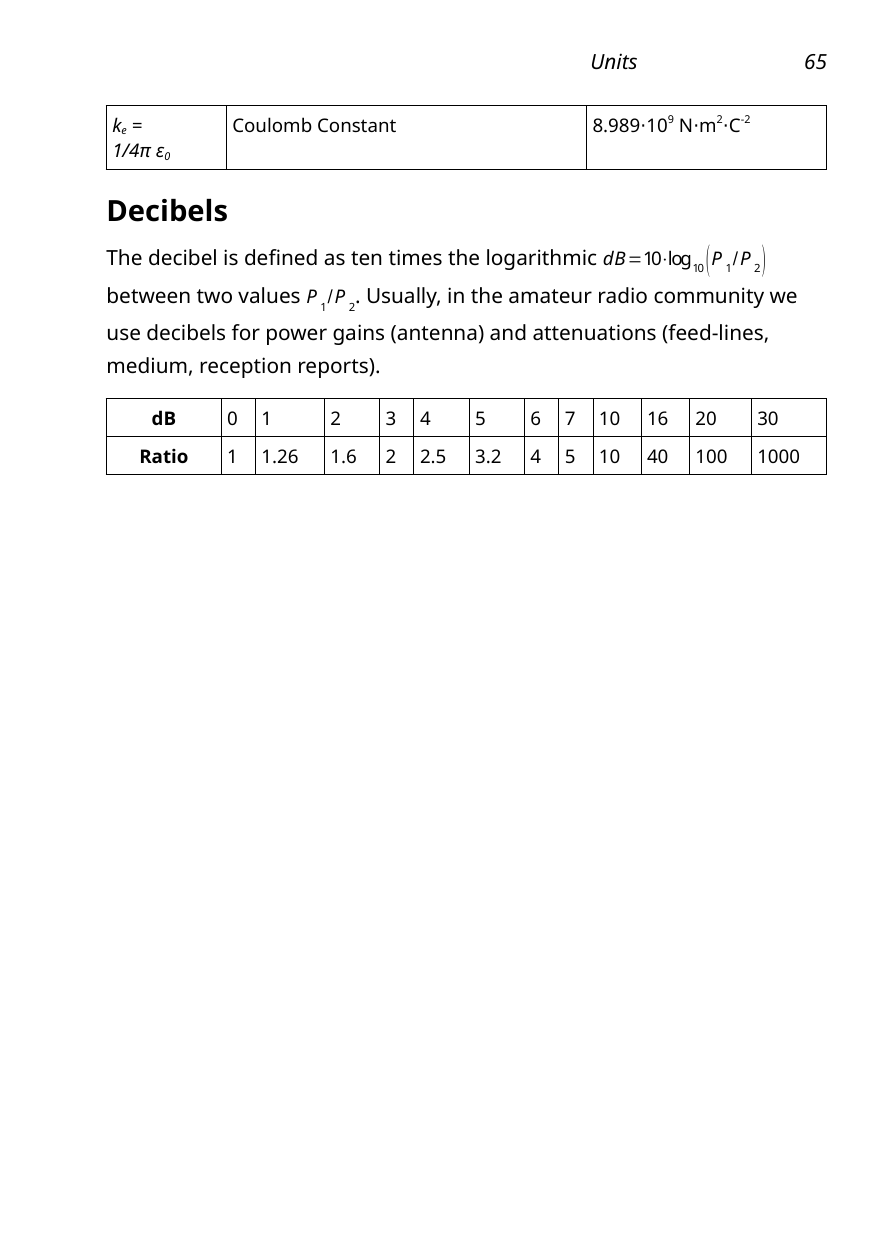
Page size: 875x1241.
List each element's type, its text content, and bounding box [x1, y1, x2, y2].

table_cell 5 [559, 437, 593, 474]
table_cell ke = 1/4π ε0 [107, 106, 226, 169]
table_header 1 [256, 399, 324, 436]
table_cell Coulomb Constant [227, 106, 586, 169]
table_cell Ratio [107, 437, 221, 474]
table_cell 1 [222, 437, 255, 474]
table_header 20 [690, 399, 751, 436]
table_header 16 [642, 399, 689, 436]
table_cell 100 [690, 437, 751, 474]
table_cell 3.2 [470, 437, 524, 474]
table_header 6 [525, 399, 558, 436]
table_cell 2.5 [414, 437, 469, 474]
table_cell 10 [594, 437, 641, 474]
table_cell 2 [380, 437, 413, 474]
table_cell 8.989⋅109 N⋅m2⋅C-2 [587, 106, 826, 169]
table_header dB [107, 399, 221, 436]
table_header 4 [414, 399, 469, 436]
table_header 2 [325, 399, 379, 436]
table_header 0 [222, 399, 255, 436]
table_header 7 [559, 399, 593, 436]
table_header 10 [594, 399, 641, 436]
table_cell 40 [642, 437, 689, 474]
table_cell 1.26 [256, 437, 324, 474]
text The decibel is defined as ten times the logarithmic between two values . Usually, in the amateur radio community we use decibels for power gains (antenna) and attenuations (feed-lines, medium, reception reports). [106, 243, 827, 379]
table_header 3 [380, 399, 413, 436]
table_cell 1.6 [325, 437, 379, 474]
table_cell 4 [525, 437, 558, 474]
table_header 30 [752, 399, 826, 436]
table_header 5 [470, 399, 524, 436]
table_cell 1000 [752, 437, 826, 474]
subtitle Decibels [106, 191, 827, 230]
